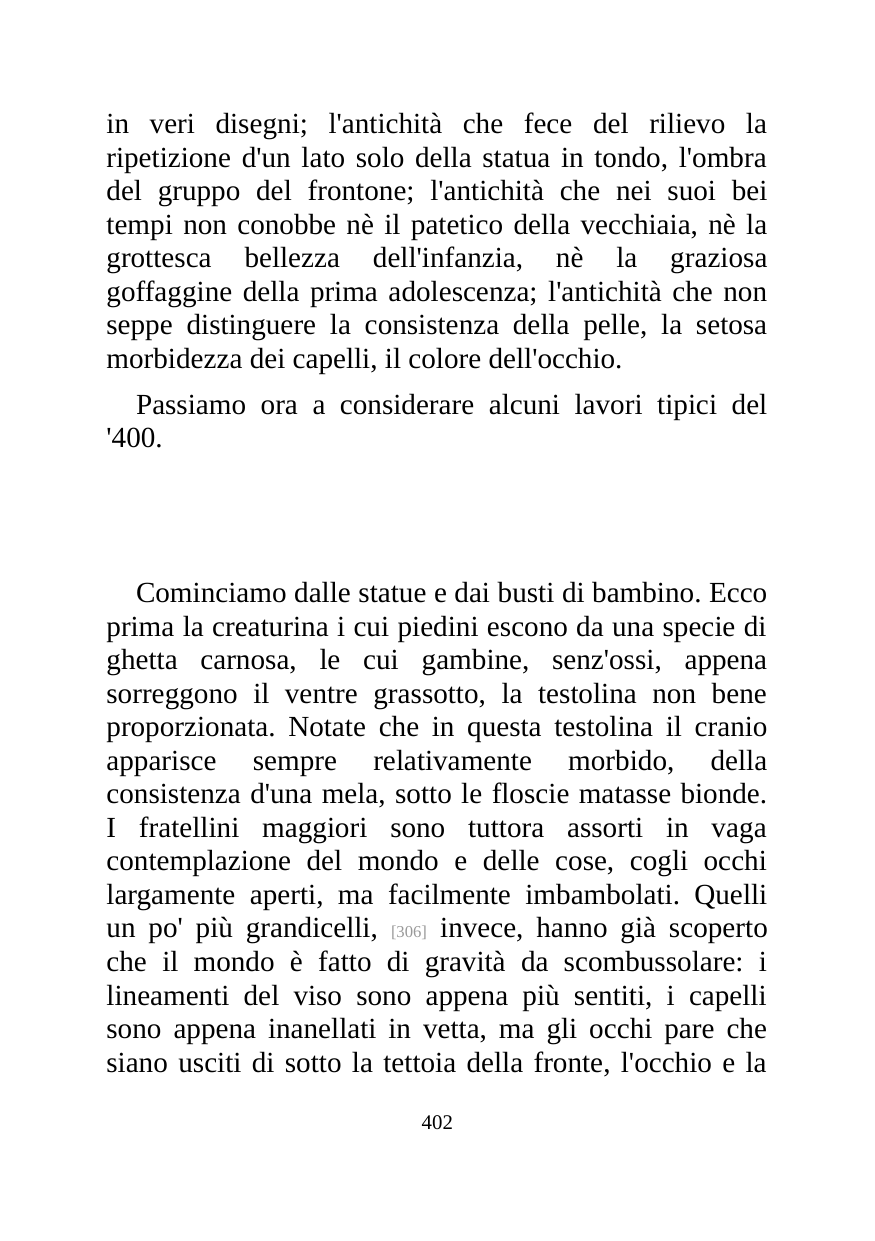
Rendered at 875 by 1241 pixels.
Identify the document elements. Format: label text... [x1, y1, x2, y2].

text Cominciamo dalle statue e dai busti di bambino. Ecco prima la creaturina i cui piedini escono da una specie di ghetta carnosa, le cui gambine, senz'ossi, appena sorreggono il ventre grassotto, la testolina non bene proporzionata. Notate che in questa testolina il cranio apparisce sempre relativamente morbido, della consistenza d'una mela, sotto le floscie matasse bionde. I fratellini maggiori sono tuttora assorti in vaga contemplazione del mondo e delle cose, cogli occhi largamente aperti, ma facilmente imbambolati. Quelli un po' più grandicelli, [306] invece, hanno già scoperto che il mondo è fatto di gravità da scombussolare: i lineamenti del viso sono appena più sentiti, i capelli sono appena inanellati in vetta, ma gli occhi pare che siano usciti di sotto la tettoia della fronte, l'occhio e la [106, 575, 768, 1078]
text in veri disegni; l'antichità che fece del rilievo la ripetizione d'un lato solo della statua in tondo, l'ombra del gruppo del frontone; l'antichità che nei suoi bei tempi non conobbe nè il patetico della vecchiaia, nè la grottesca bellezza dell'infanzia, nè la graziosa goffaggine della prima adolescenza; l'antichità che non seppe distinguere la consistenza della pelle, la setosa morbidezza dei capelli, il colore dell'occhio. [106, 106, 768, 374]
text Passiamo ora a considerare alcuni lavori tipici del '400. [106, 387, 768, 454]
